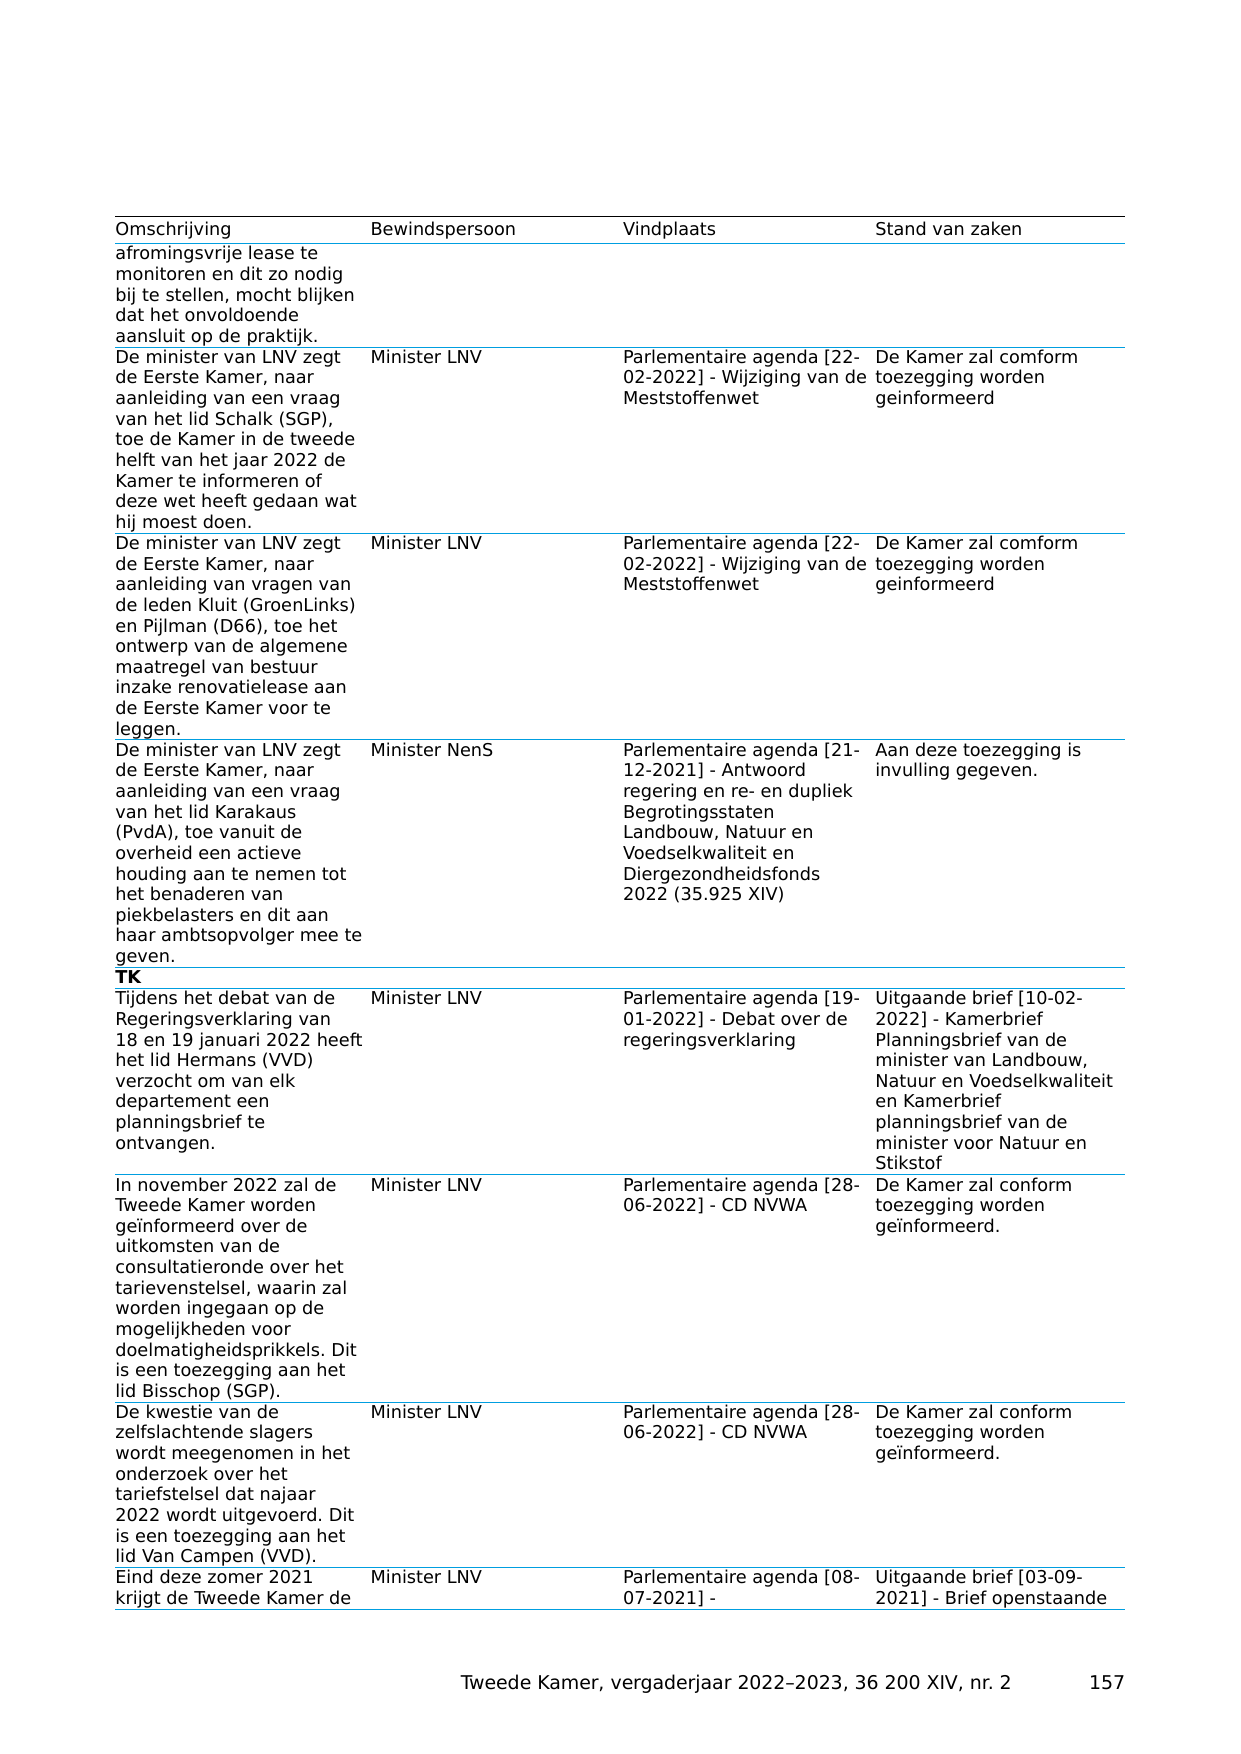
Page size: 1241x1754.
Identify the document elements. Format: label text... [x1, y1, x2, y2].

table_header Door bewindslieden gedane toezeggingen [115, 191, 1125, 216]
table_cell Parlementaire agenda [22-02-2022] - Wijziging van de Meststoffenwet [620, 348, 872, 532]
table_cell Minister NenS [368, 740, 620, 967]
table_cell [620, 968, 872, 988]
table_cell In november 2022 zal de Tweede Kamer worden geïnformeerd over de uitkomsten van de consultatieronde over het tarievenstelsel, waarin zal worden ingegaan op de mogelijkheden voor doelmatigheidsprikkels. Dit is een toezegging aan het lid Bisschop (SGP). [115, 1175, 367, 1401]
table_cell Vindplaats [620, 217, 872, 243]
table_cell De kwestie van de zelfslachtende slagers wordt meegenomen in het onderzoek over het tariefstelsel dat najaar 2022 wordt uitgevoerd. Dit is een toezegging aan het lid Van Campen (VVD). [115, 1403, 367, 1567]
table_cell De minister van LNV zegt de Eerste Kamer, naar aanleiding van een vraag van het lid Schalk (SGP), toe de Kamer in de tweede helft van het jaar 2022 de Kamer te informeren of deze wet heeft gedaan wat hij moest doen. [115, 348, 367, 532]
table_cell De Kamer zal conform toezegging worden geïnformeerd. [872, 1403, 1125, 1567]
table_cell Parlementaire agenda [28-06-2022] - CD NVWA [620, 1403, 872, 1567]
table_cell De Kamer zal comform toezegging worden geinformeerd [872, 348, 1125, 532]
table_cell Minister LNV [368, 1175, 620, 1401]
table_cell Uitgaande brief [10-02-2022] - Kamerbrief Planningsbrief van de minister van Landbouw, Natuur en Voedselkwaliteit en Kamerbrief planningsbrief van de minister voor Natuur en Stikstof [872, 989, 1125, 1174]
table_cell Uitgaande brief [03-09-2021] - Brief openstaande [872, 1568, 1125, 1609]
table_cell Bewindspersoon [368, 217, 620, 243]
table_cell Omschrijving [115, 217, 367, 243]
table_cell De Kamer zal conform toezegging worden geïnformeerd. [872, 1175, 1125, 1401]
table_cell Eind deze zomer 2021 krijgt de Tweede Kamer de [115, 1568, 367, 1609]
table_cell Minister LNV [368, 1403, 620, 1567]
table_cell Aan deze toezegging is invulling gegeven. [872, 740, 1125, 967]
table_cell [872, 244, 1125, 346]
table_cell Minister LNV [368, 348, 620, 532]
table_cell De minister van LNV zegt de Eerste Kamer, naar aanleiding van een vraag van het lid Karakaus (PvdA), toe vanuit de overheid een actieve houding aan te nemen tot het benaderen van piekbelasters en dit aan haar ambtsopvolger mee te geven. [115, 740, 367, 967]
table_cell TK [115, 968, 367, 988]
table_cell Stand van zaken [872, 217, 1125, 243]
table_cell De minister van LNV zegt de Eerste Kamer, naar aanleiding van vragen van de leden Kluit (GroenLinks) en Pijlman (D66), toe het ontwerp van de algemene maatregel van bestuur inzake renovatielease aan de Eerste Kamer voor te leggen. [115, 534, 367, 739]
table_cell Parlementaire agenda [28-06-2022] - CD NVWA [620, 1175, 872, 1401]
table_cell Minister LNV [368, 1568, 620, 1609]
table_cell Minister LNV [368, 534, 620, 739]
table_cell Parlementaire agenda [21-12-2021] - Antwoord regering en re- en dupliek Begrotingsstaten Landbouw, Natuur en Voedselkwaliteit en Diergezondheidsfonds 2022 (35.925 XIV) [620, 740, 872, 967]
table_cell Parlementaire agenda [22-02-2022] - Wijziging van de Meststoffenwet [620, 534, 872, 739]
table_cell Tijdens het debat van de Regeringsverklaring van 18 en 19 januari 2022 heeft het lid Hermans (VVD) verzocht om van elk departement een planningsbrief te ontvangen. [115, 989, 367, 1174]
table_cell [872, 968, 1125, 988]
table_cell [368, 968, 620, 988]
table_cell [368, 244, 620, 346]
table_cell Parlementaire agenda [19-01-2022] - Debat over de regeringsverklaring [620, 989, 872, 1174]
table_cell afromingsvrije lease te monitoren en dit zo nodig bij te stellen, mocht blijken dat het onvoldoende aansluit op de praktijk. [115, 244, 367, 346]
table_cell Minister LNV [368, 989, 620, 1174]
table_cell Parlementaire agenda [08-07-2021] [620, 1568, 872, 1609]
table_cell [620, 244, 872, 346]
table_cell De Kamer zal comform toezegging worden geinformeerd [872, 534, 1125, 739]
